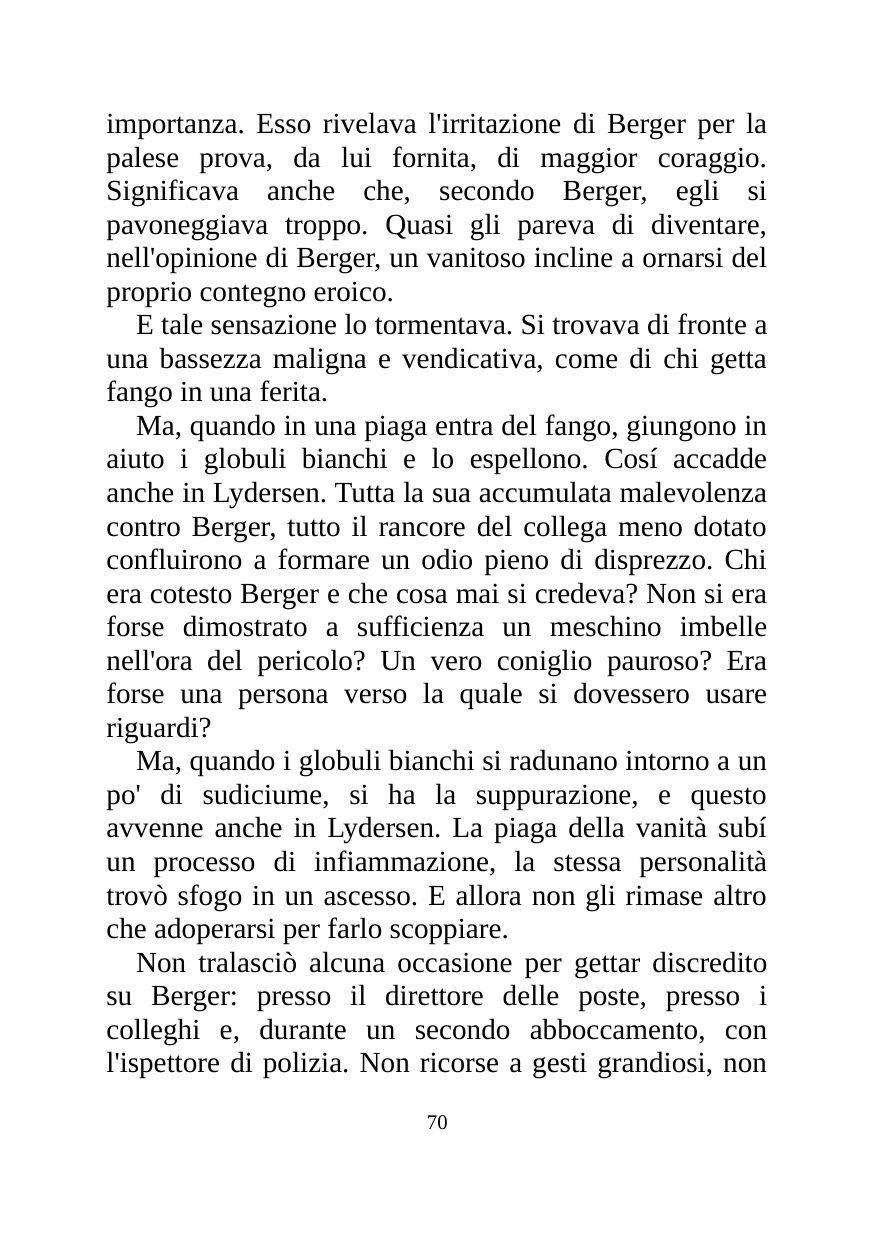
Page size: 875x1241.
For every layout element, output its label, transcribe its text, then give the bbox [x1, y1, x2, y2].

text E tale sensazione lo tormentava. Si trovava di fronte a una bassezza maligna e vendicativa, come di chi getta fango in una ferita. [106, 307, 768, 408]
text Ma, quando in una piaga entra del fango, giungono in aiuto i globuli bianchi e lo espellono. Cosí accadde anche in Lydersen. Tutta la sua accumulata malevolenza contro Berger, tutto il rancore del collega meno dotato confluirono a formare un odio pieno di disprezzo. Chi era cotesto Berger e che cosa mai si credeva? Non si era forse dimostrato a sufficienza un meschino imbelle nell'ora del pericolo? Un vero coniglio pauroso? Era forse una persona verso la quale si dovessero usare riguardi? [106, 408, 768, 743]
text importanza. Esso rivelava l'irritazione di Berger per la palese prova, da lui fornita, di maggior coraggio. Significava anche che, secondo Berger, egli si pavoneggiava troppo. Quasi gli pareva di diventare, nell'opinione di Berger, un vanitoso incline a ornarsi del proprio contegno eroico. [106, 106, 768, 307]
text Ma, quando i globuli bianchi si radunano intorno a un po' di sudiciume, si ha la suppurazione, e questo avvenne anche in Lydersen. La piaga della vanità subí un processo di infiammazione, la stessa personalità trovò sfogo in un ascesso. E allora non gli rimase altro che adoperarsi per farlo scoppiare. [106, 743, 768, 945]
text Non tralasciò alcuna occasione per gettar discredito su Berger: presso il direttore delle poste, presso i colleghi e, durante un secondo abboccamento, con l'ispettore di polizia. Non ricorse a gesti grandiosi, non [106, 945, 768, 1079]
